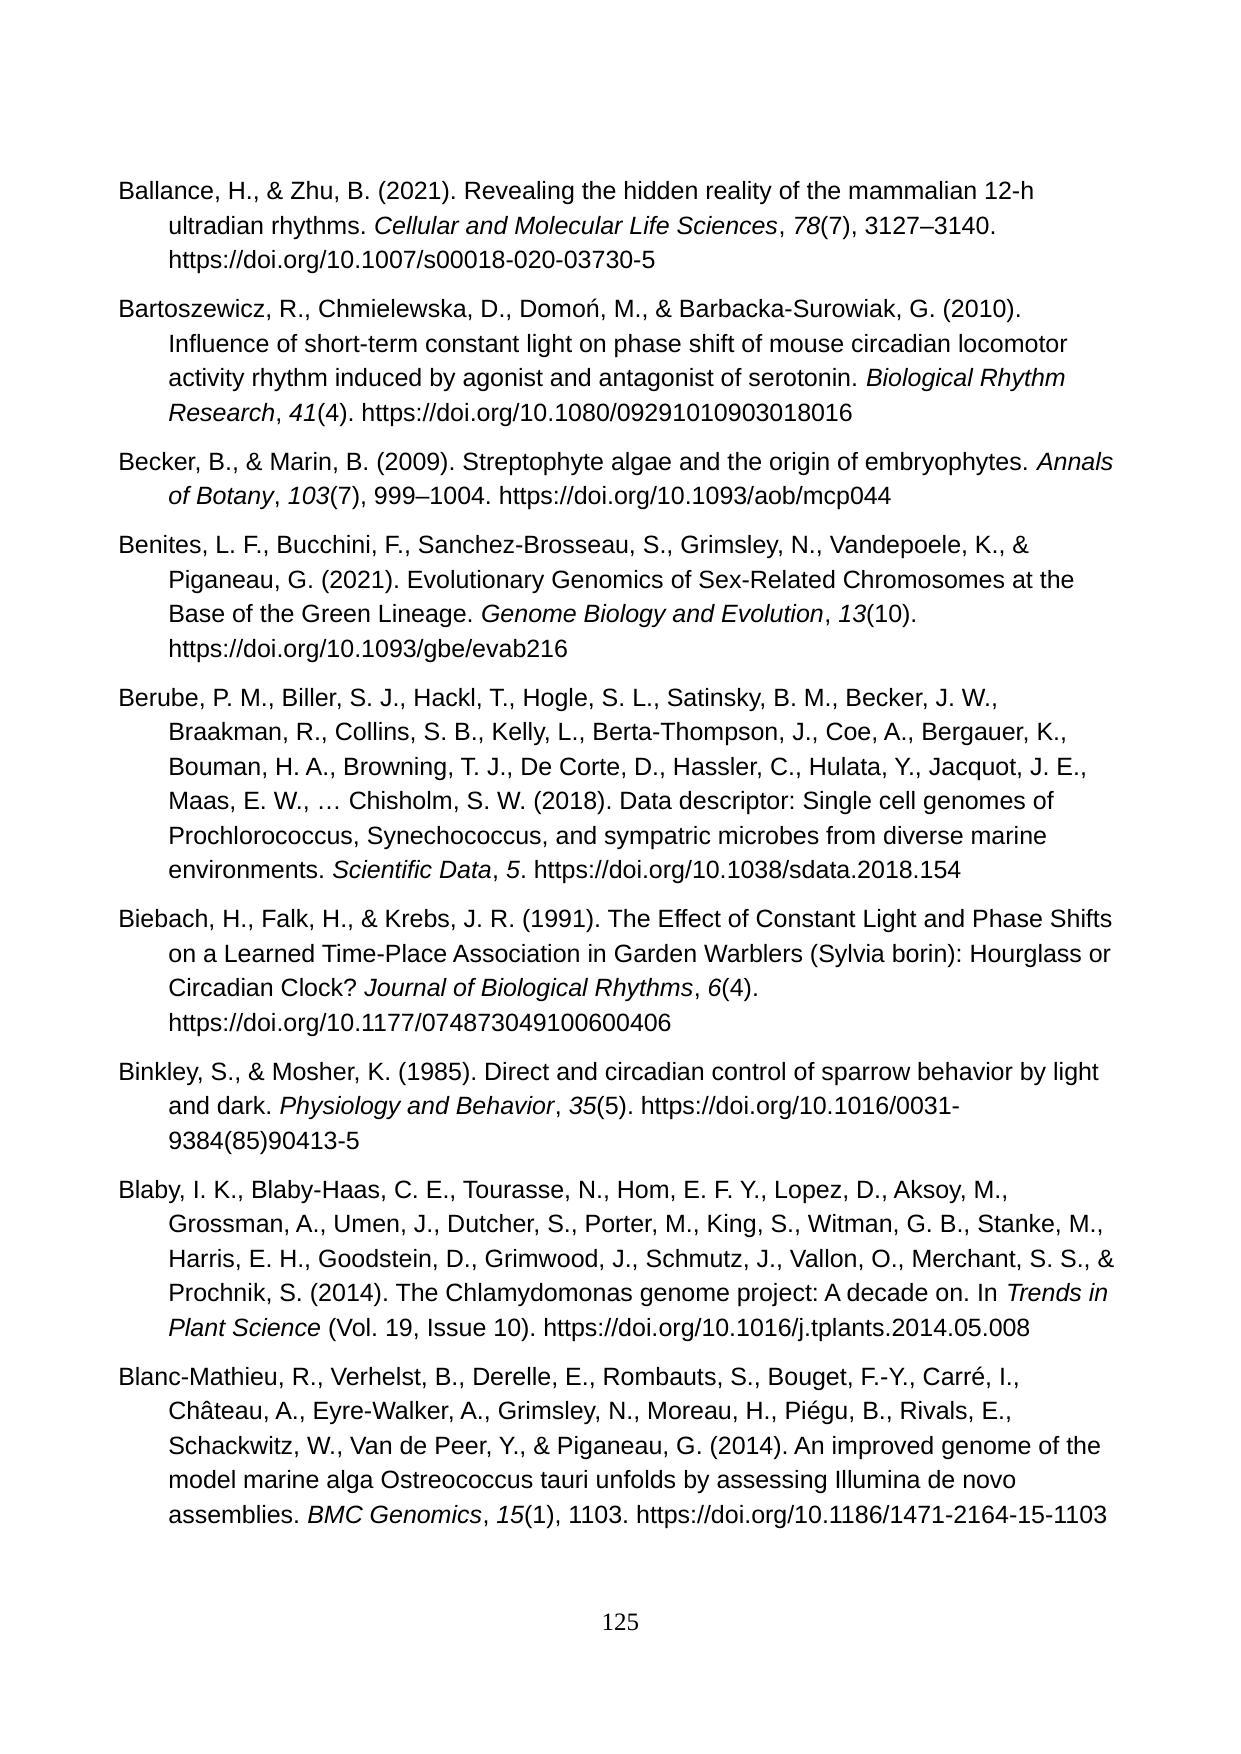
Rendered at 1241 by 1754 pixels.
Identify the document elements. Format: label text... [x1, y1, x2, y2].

text Binkley, S., & Mosher, K. (1985). Direct and circadian control of sparrow behavior by light and dark. Physiology and Behavior, 35(5). https://doi.org/10.1016/0031-9384(85)90413-5 [118, 1057, 1122, 1154]
text Biebach, H., Falk, H., & Krebs, J. R. (1991). The Effect of Constant Light and Phase Shifts on a Learned Time-Place Association in Garden Warblers (Sylvia borin): Hourglass or Circadian Clock? Journal of Biological Rhythms, 6(4). https://doi.org/10.1177/074873049100600406 [118, 904, 1122, 1037]
text Berube, P. M., Biller, S. J., Hackl, T., Hogle, S. L., Satinsky, B. M., Becker, J. W., Braakman, R., Collins, S. B., Kelly, L., Berta-Thompson, J., Coe, A., Bergauer, K., Bouman, H. A., Browning, T. J., De Corte, D., Hassler, C., Hulata, Y., Jacquot, J. E., Maas, E. W., … Chisholm, S. W. (2018). Data descriptor: Single cell genomes of Prochlorococcus, Synechococcus, and sympatric microbes from diverse marine environments. Scientific Data, 5. https://doi.org/10.1038/sdata.2018.154 [118, 683, 1122, 884]
text Ballance, H., & Zhu, B. (2021). Revealing the hidden reality of the mammalian 12-h ultradian rhythms. Cellular and Molecular Life Sciences, 78(7), 3127–3140. https://doi.org/10.1007/s00018-020-03730-5 [118, 176, 1122, 274]
text Benites, L. F., Bucchini, F., Sanchez-Brosseau, S., Grimsley, N., Vandepoele, K., & Piganeau, G. (2021). Evolutionary Genomics of Sex-Related Chromosomes at the Base of the Green Lineage. Genome Biology and Evolution, 13(10). https://doi.org/10.1093/gbe/evab216 [118, 530, 1122, 663]
text Blanc-Mathieu, R., Verhelst, B., Derelle, E., Rombauts, S., Bouget, F.-Y., Carré, I., Château, A., Eyre-Walker, A., Grimsley, N., Moreau, H., Piégu, B., Rivals, E., Schackwitz, W., Van de Peer, Y., & Piganeau, G. (2014). An improved genome of the model marine alga Ostreococcus tauri unfolds by assessing Illumina de novo assemblies. BMC Genomics, 15(1), 1103. https://doi.org/10.1186/1471-2164-15-1103 [118, 1362, 1122, 1528]
text Bartoszewicz, R., Chmielewska, D., Domoń, M., & Barbacka-Surowiak, G. (2010). Influence of short-term constant light on phase shift of mouse circadian locomotor activity rhythm induced by agonist and antagonist of serotonin. Biological Rhythm Research, 41(4). https://doi.org/10.1080/09291010903018016 [118, 294, 1122, 427]
text Blaby, I. K., Blaby-Haas, C. E., Tourasse, N., Hom, E. F. Y., Lopez, D., Aksoy, M., Grossman, A., Umen, J., Dutcher, S., Porter, M., King, S., Witman, G. B., Stanke, M., Harris, E. H., Goodstein, D., Grimwood, J., Schmutz, J., Vallon, O., Merchant, S. S., & Prochnik, S. (2014). The Chlamydomonas genome project: A decade on. In Trends in Plant Science (Vol. 19, Issue 10). https://doi.org/10.1016/j.tplants.2014.05.008 [118, 1175, 1122, 1342]
text Becker, B., & Marin, B. (2009). Streptophyte algae and the origin of embryophytes. Annals of Botany, 103(7), 999–1004. https://doi.org/10.1093/aob/mcp044 [118, 447, 1122, 510]
